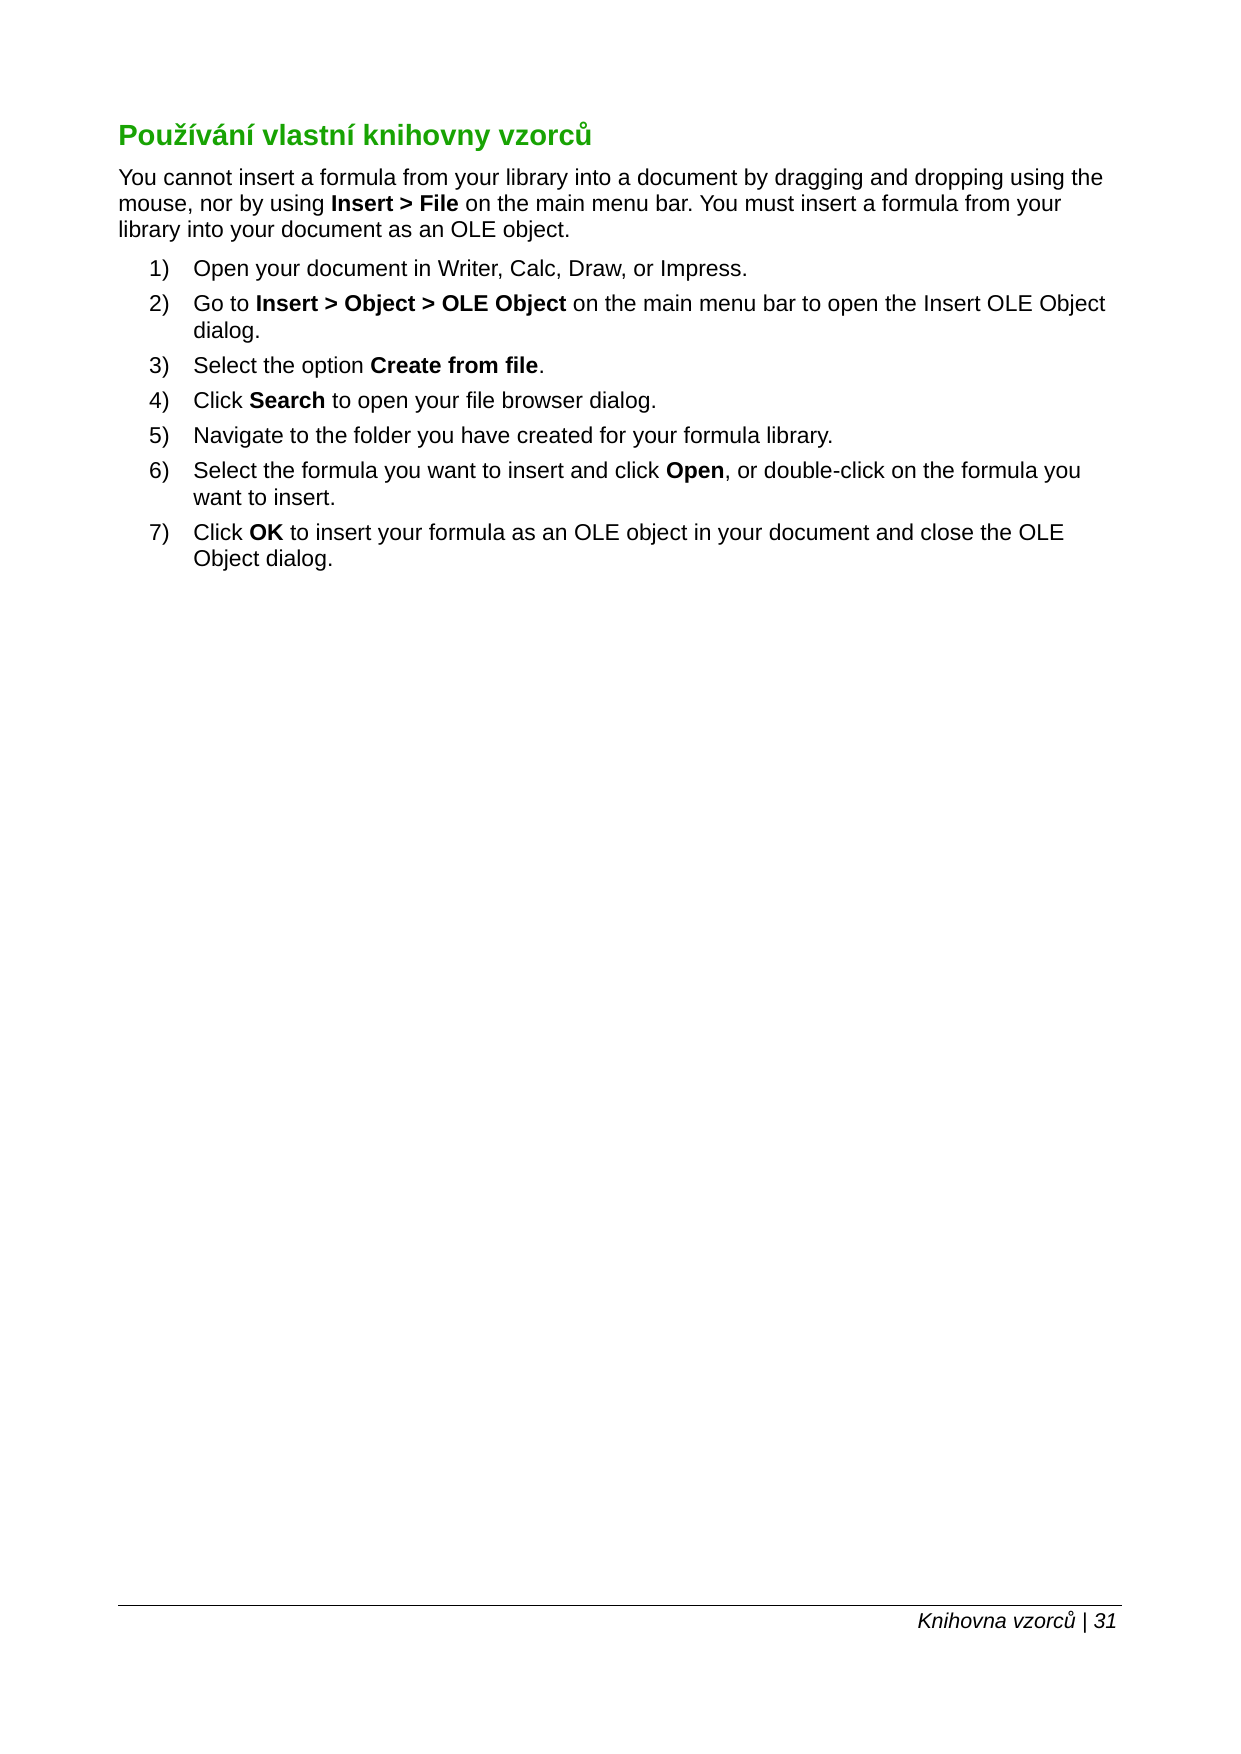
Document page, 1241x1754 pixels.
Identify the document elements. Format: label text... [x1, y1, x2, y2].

list Open your document in Writer, Calc, Draw, or Impress. [169, 255, 1122, 281]
subtitle Používání vlastní knihovny vzorců [118, 118, 1122, 152]
list Click Search to open your file browser dialog. [169, 387, 1122, 413]
list Navigate to the folder you have created for your formula library. [169, 422, 1122, 448]
text You cannot insert a formula from your library into a document by dragging and dropping using the mouse, nor by using Insert > File on the main menu bar. You must insert a formula from your library into your document as an OLE object. [118, 163, 1122, 242]
list Click OK to insert your formula as an OLE object in your document and close the OLE Object dialog. [169, 519, 1122, 572]
list Go to Insert > Object > OLE Object on the main menu bar to open the Insert OLE Object dialog. [169, 290, 1122, 343]
list Select the formula you want to insert and click Open, or double-click on the formula you want to insert. [169, 457, 1122, 510]
list Select the option Create from file. [169, 352, 1122, 378]
